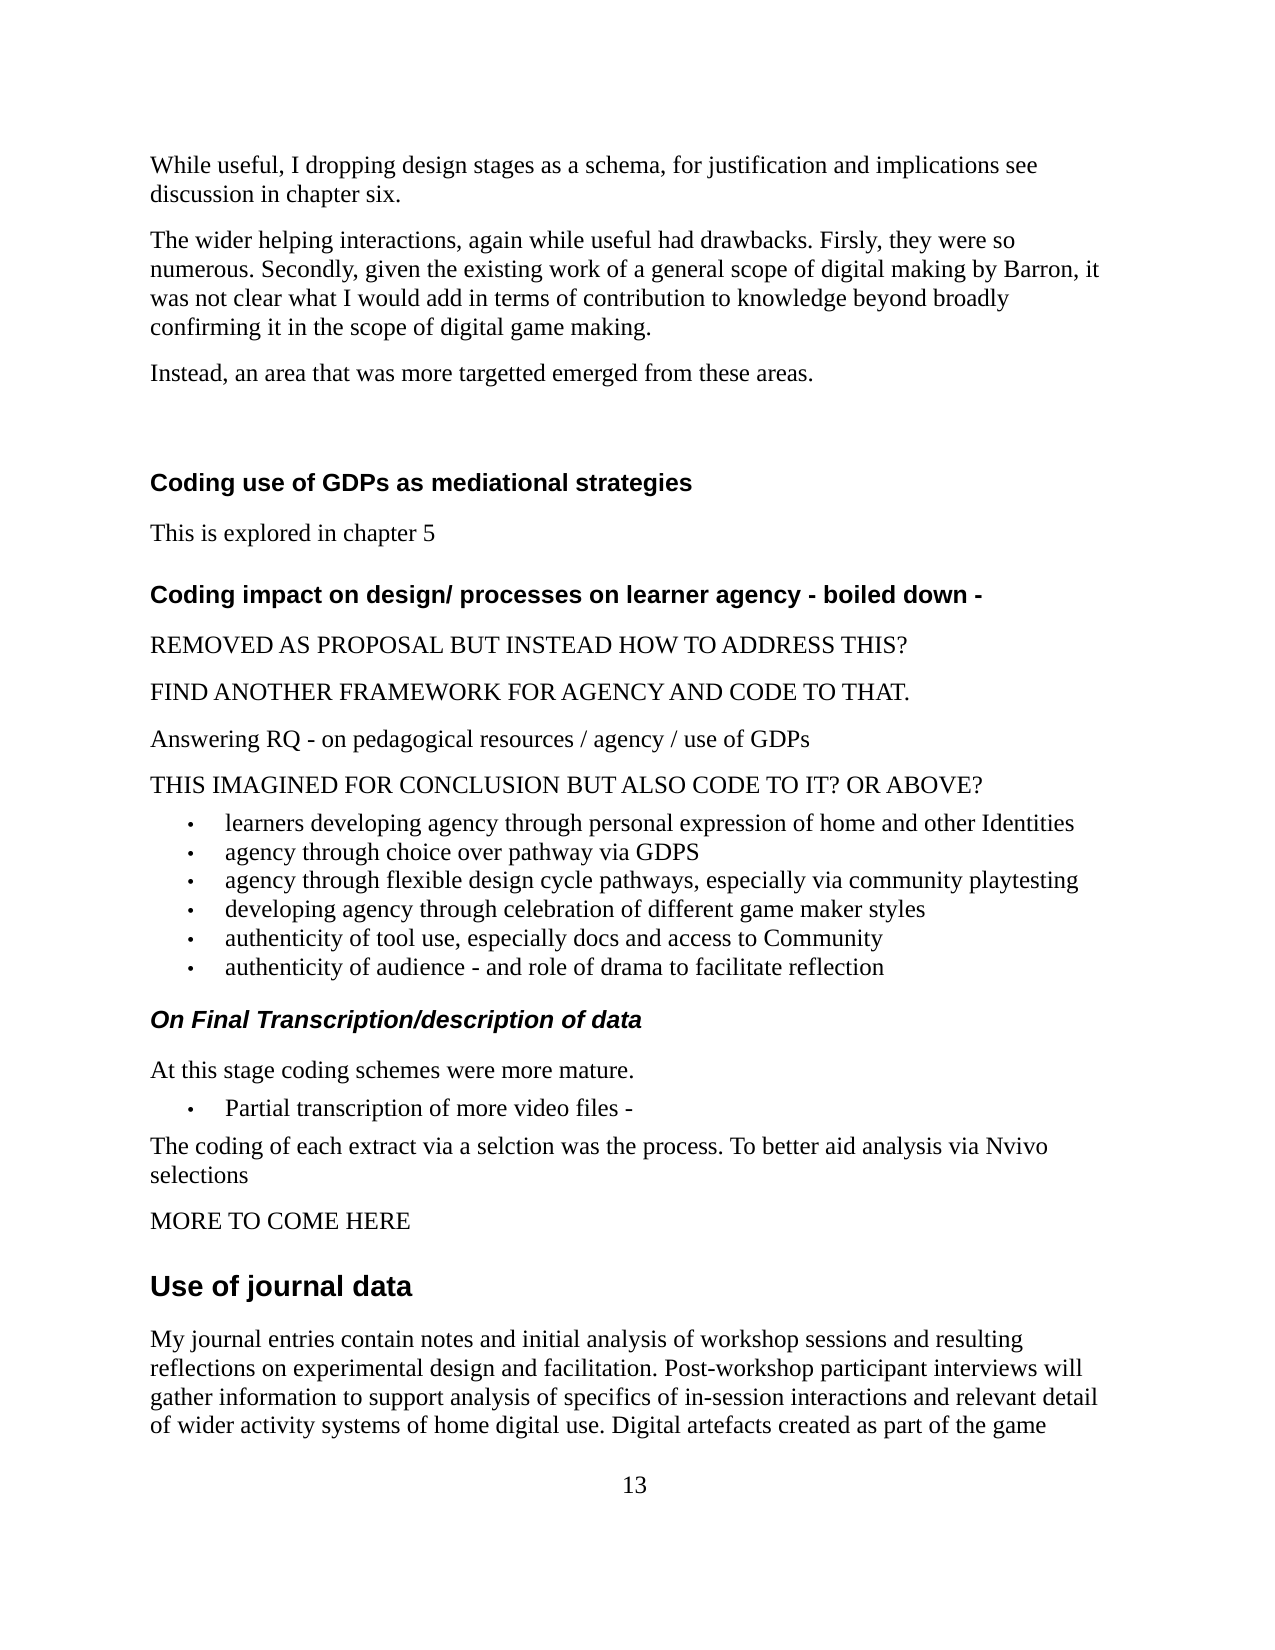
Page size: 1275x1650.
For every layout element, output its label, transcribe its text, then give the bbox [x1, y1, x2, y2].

subtitle On Final Transcription/description of data [150, 1006, 1125, 1034]
subtitle Coding impact on design/ processes on learner agency - boiled down - [150, 580, 1125, 609]
list learners developing agency through personal expression of home and other Identities [187, 808, 1125, 837]
text At this stage coding schemes were more mature. [150, 1056, 1125, 1084]
subtitle Coding use of GDPs as mediational strategies [150, 468, 1125, 496]
list agency through choice over pathway via GDPS [187, 837, 1125, 866]
text FIND ANOTHER FRAMEWORK FOR AGENCY AND CODE TO THAT. [150, 677, 1125, 706]
text This is explored in chapter 5 [150, 518, 1125, 546]
text MORE TO COME HERE [150, 1206, 1125, 1235]
list authenticity of audience - and role of drama to facilitate reflection [187, 952, 1125, 981]
text Answering RQ - on pedagogical resources / agency / use of GDPs [150, 724, 1125, 752]
text The coding of each extract via a selction was the process. To better aid analysis via Nvivo selections [150, 1131, 1125, 1188]
list authenticity of tool use, especially docs and access to Community [187, 923, 1125, 952]
list developing agency through celebration of different game maker styles [187, 894, 1125, 923]
list agency through flexible design cycle pathways, especially via community playtesting [187, 866, 1125, 894]
subtitle Use of journal data [150, 1269, 1125, 1303]
text While useful, I dropping design stages as a schema, for justification and implications see discussion in chapter six. [150, 150, 1125, 207]
text The wider helping interactions, again while useful had drawbacks. Firsly, they were so numerous. Secondly, given the existing work of a general scope of digital making by Barron, it was not clear what I would add in terms of contribution to knowledge beyond broadly confirming it in the scope of digital game making. [150, 225, 1125, 340]
text REMOVED AS PROPOSAL BUT INSTEAD HOW TO ADDRESS THIS? [150, 630, 1125, 659]
text THIS IMAGINED FOR CONCLUSION BUT ALSO CODE TO IT? OR ABOVE? [150, 770, 1125, 799]
text My journal entries contain notes and initial analysis of workshop sessions and resulting reflections on experimental design and facilitation. Post-workshop participant interviews will gather information to support analysis of specifics of in-session interactions and relevant detail of wider activity systems of home digital use. Digital artefacts created as part of the game [150, 1324, 1125, 1439]
text Instead, an area that was more targetted emerged from these areas. [150, 358, 1125, 387]
list Partial transcription of more video files - [187, 1093, 1125, 1122]
